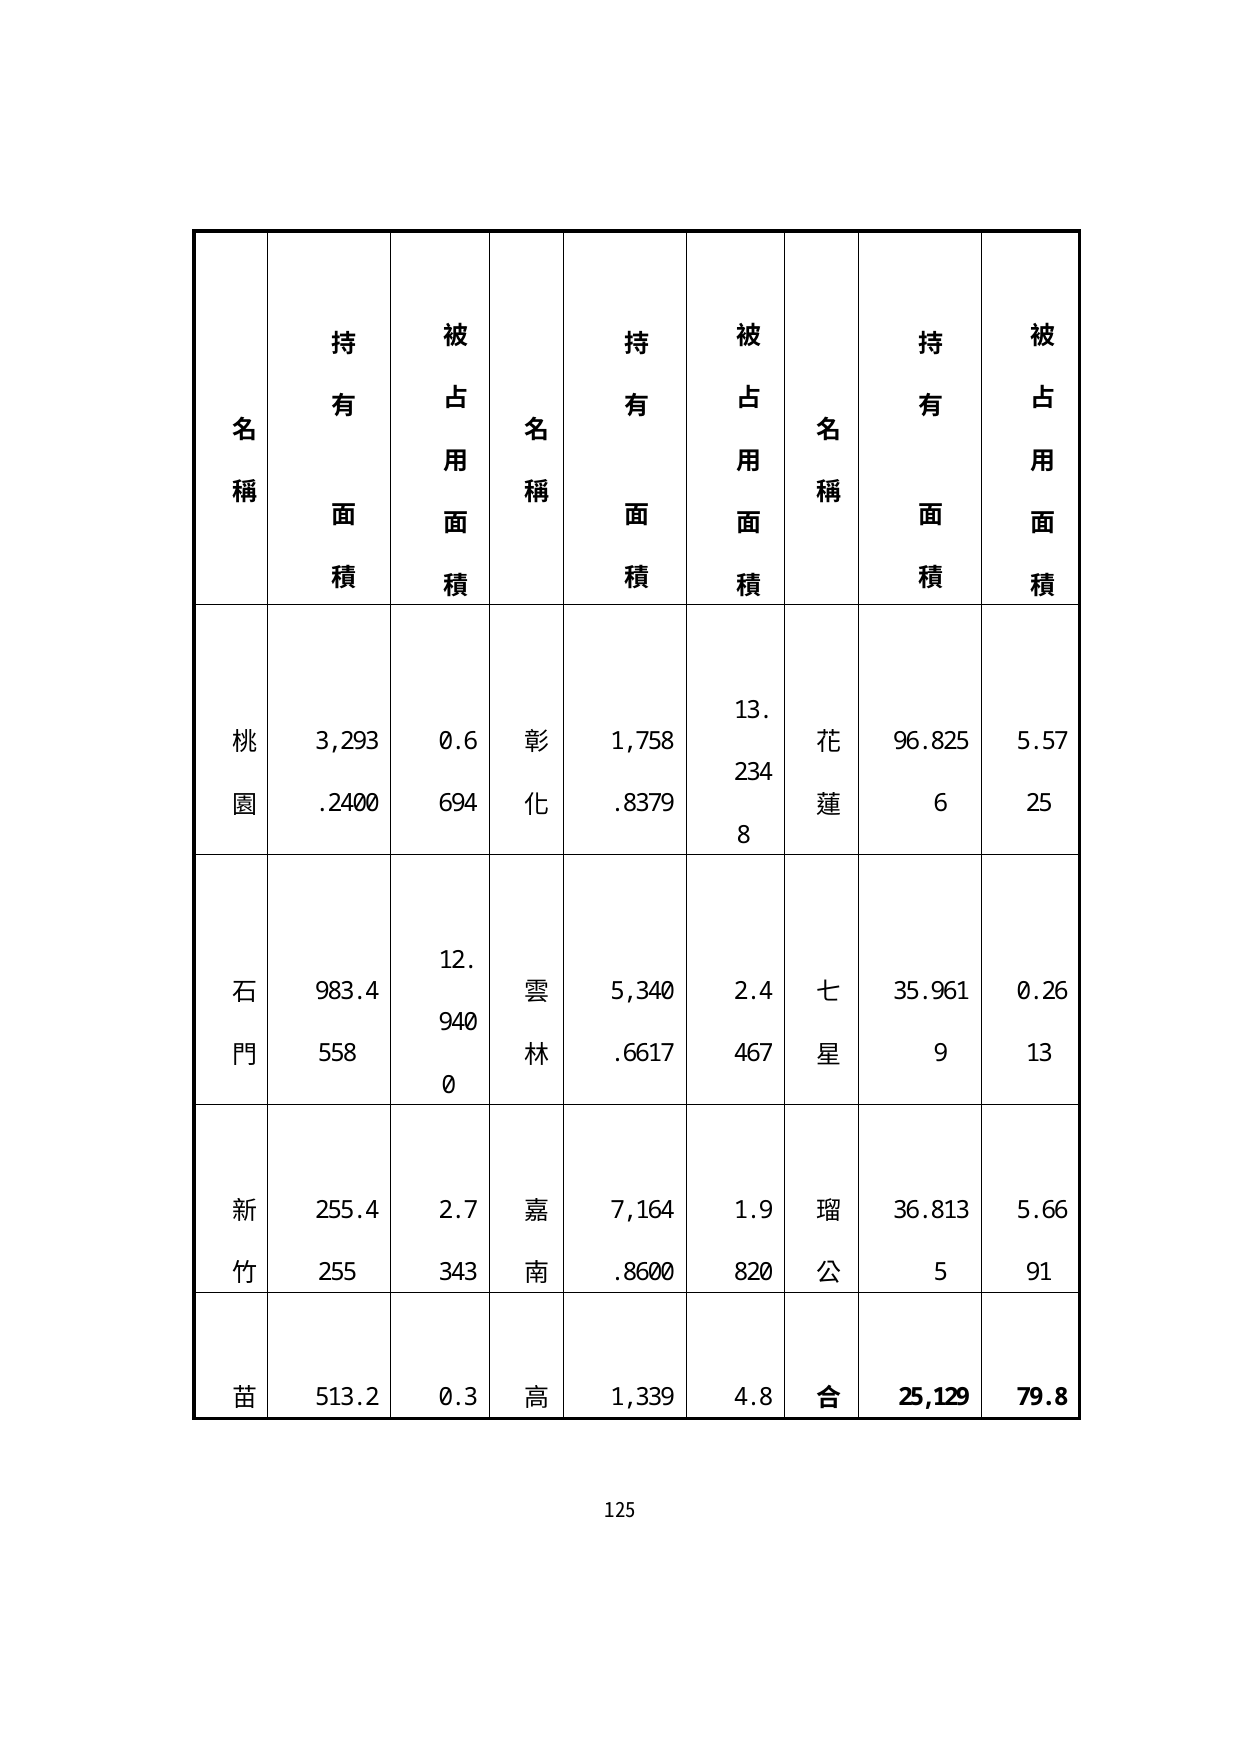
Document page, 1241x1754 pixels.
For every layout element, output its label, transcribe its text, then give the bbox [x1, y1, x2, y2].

table_cell 七星 [785, 855, 858, 1104]
table_cell 25,129 [859, 1293, 981, 1417]
table_header 名稱 [490, 233, 563, 604]
table_cell 1.9820 [687, 1105, 784, 1292]
table_cell 嘉南 [490, 1105, 563, 1292]
table_cell 0.6694 [391, 605, 489, 854]
table_cell 5.6691 [982, 1105, 1078, 1292]
table_cell 13.2348 [687, 605, 784, 854]
table_cell 桃園 [196, 605, 267, 854]
table_cell 79.8 [982, 1293, 1078, 1417]
table_cell 12.9400 [391, 855, 489, 1104]
table_cell 7,164.8600 [564, 1105, 686, 1292]
table_cell 合 [785, 1293, 858, 1417]
table_cell 雲林 [490, 855, 563, 1104]
table_header 持有 面積 [859, 233, 981, 604]
table_cell 0.2613 [982, 855, 1078, 1104]
table_cell 1,339 [564, 1293, 686, 1417]
table_cell 瑠公 [785, 1105, 858, 1292]
table_header 名稱 [785, 233, 858, 604]
table_cell 新竹 [196, 1105, 267, 1292]
table_header 被占用面積 [391, 233, 489, 604]
table_cell 花蓮 [785, 605, 858, 854]
table_cell 5.5725 [982, 605, 1078, 854]
table_cell 0.3 [391, 1293, 489, 1417]
table_header 名稱 [196, 233, 267, 604]
table_cell 2.4467 [687, 855, 784, 1104]
table_header 被占用面積 [687, 233, 784, 604]
table_header 持有 面積 [268, 233, 390, 604]
table_cell 3,293.2400 [268, 605, 390, 854]
table_cell 255.4255 [268, 1105, 390, 1292]
table_cell 96.8256 [859, 605, 981, 854]
table_cell 36.8135 [859, 1105, 981, 1292]
table_cell 5,340.6617 [564, 855, 686, 1104]
table_cell 1,758.8379 [564, 605, 686, 854]
table_cell 513.2 [268, 1293, 390, 1417]
table_cell 高 [490, 1293, 563, 1417]
table_cell 苗 [196, 1293, 267, 1417]
table_header 持有 面積 [564, 233, 686, 604]
table_header 被占用面積 [982, 233, 1078, 604]
table_cell 2.7343 [391, 1105, 489, 1292]
table_cell 4.8 [687, 1293, 784, 1417]
table_cell 彰化 [490, 605, 563, 854]
table_cell 石門 [196, 855, 267, 1104]
table_cell 983.4558 [268, 855, 390, 1104]
table_cell 35.9619 [859, 855, 981, 1104]
